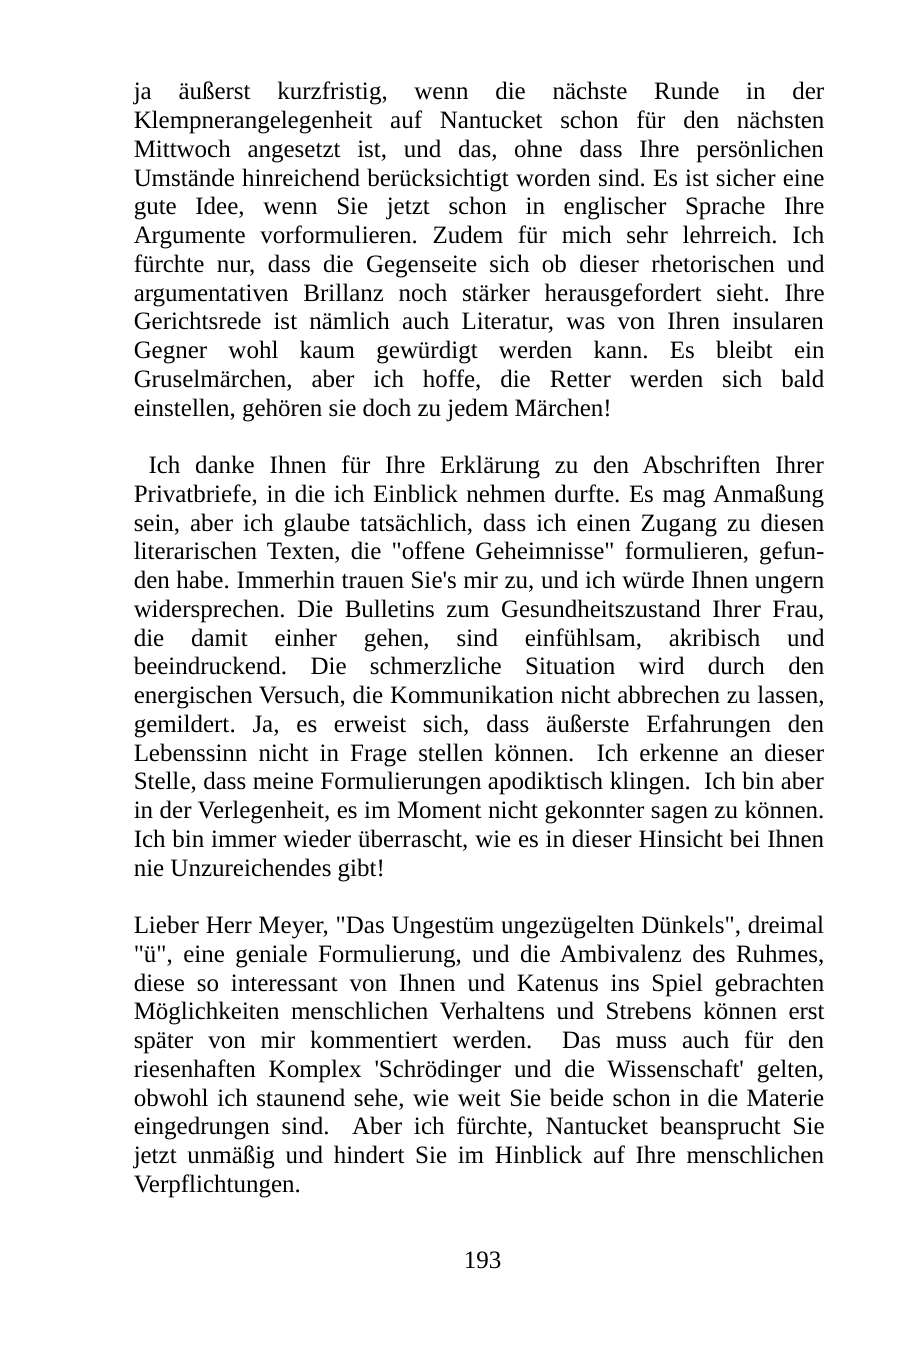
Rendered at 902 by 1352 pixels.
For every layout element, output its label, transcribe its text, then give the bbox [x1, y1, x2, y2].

text Lieber Herr Meyer, "Das Ungestüm ungezügelten Dünkels", dreimal "ü", eine geniale Formulierung, und die Ambivalenz des Ruhmes, diese so interessant von Ihnen und Katenus ins Spiel gebrachten Möglichkeiten menschlichen Verhaltens und Strebens können erst später von mir kommentiert werden. Das muss auch für den riesenhaften Komplex 'Schrödinger und die Wissenschaft' gelten, obwohl ich staunend sehe, wie weit Sie beide schon in die Materie eingedrungen sind. Aber ich fürchte, Nantucket beansprucht Sie jetzt unmäßig und hindert Sie im Hinblick auf Ihre menschlichen Verpflichtungen. [133, 910, 825, 1198]
text ja äußerst kurzfristig, wenn die nächste Runde in der Klempnerangelegenheit auf Nantucket schon für den nächsten Mittwoch angesetzt ist, und das, ohne dass Ihre persönlichen Umstände hinreichend berücksichtigt worden sind. Es ist sicher eine gute Idee, wenn Sie jetzt schon in englischer Sprache Ihre Argumente vorformulieren. Zudem für mich sehr lehrreich. Ich fürchte nur, dass die Gegenseite sich ob dieser rhetorischen und argumentativen Brillanz noch stärker herausgefordert sieht. Ihre Gerichtsrede ist nämlich auch Literatur, was von Ihren insularen Gegner wohl kaum gewürdigt werden kann. Es bleibt ein Gruselmärchen, aber ich hoffe, die Retter werden sich bald einstellen, gehören sie doch zu jedem Märchen! [133, 76, 825, 421]
text Ich danke Ihnen für Ihre Erklärung zu den Abschriften Ihrer Privatbriefe, in die ich Einblick nehmen durfte. Es mag Anmaßung sein, aber ich glaube tatsächlich, dass ich einen Zugang zu diesen literarischen Texten, die "offene Geheimnisse" formulieren, gefun-den habe. Immerhin trauen Sie's mir zu, und ich würde Ihnen ungern widersprechen. Die Bulletins zum Gesundheitszustand Ihrer Frau, die damit einher gehen, sind einfühlsam, akribisch und beeindruckend. Die schmerzliche Situation wird durch den energischen Versuch, die Kommunikation nicht abbrechen zu lassen, gemildert. Ja, es erweist sich, dass äußerste Erfahrungen den Lebenssinn nicht in Frage stellen können. Ich erkenne an dieser Stelle, dass meine Formulierungen apodiktisch klingen. Ich bin aber in der Verlegenheit, es im Moment nicht gekonnter sagen zu können. Ich bin immer wieder überrascht, wie es in dieser Hinsicht bei Ihnen nie Unzureichendes gibt! [133, 450, 825, 881]
